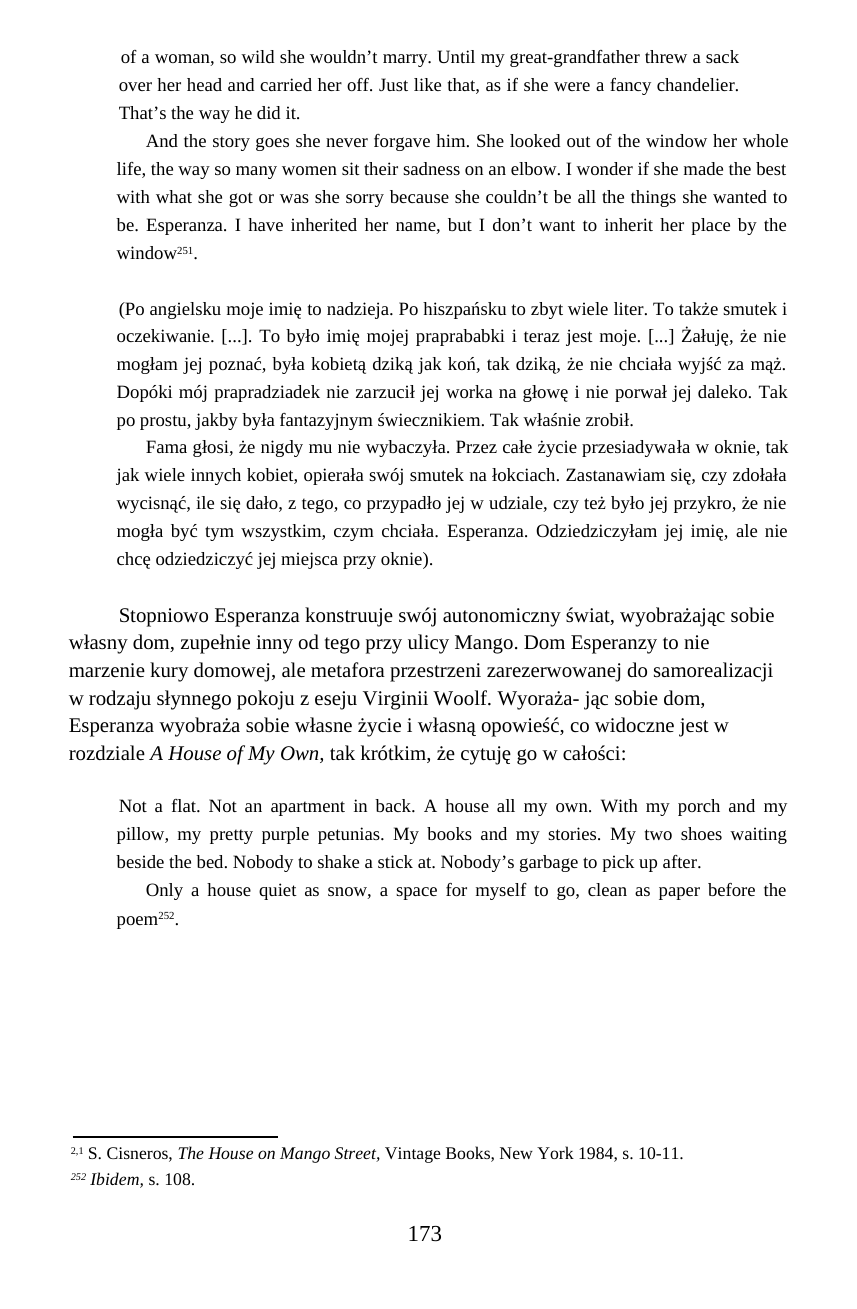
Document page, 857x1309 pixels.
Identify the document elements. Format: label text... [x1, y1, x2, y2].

text And the story goes she never forgave him. She looked out of the win­dow her whole life, the way so many women sit their sadness on an elbow. I wonder if she made the best with what she got or was she sorry because she couldn’t be all the things she wanted to be. Esperanza. I have inherited her name, but I don’t want to inherit her place by the window251. [116, 130, 788, 264]
text 2,1 S. Cisneros, The House on Mango Street, Vintage Books, New York 1984, s. 10-11. [71, 1143, 723, 1163]
text Fama głosi, że nigdy mu nie wybaczyła. Przez całe życie przesiadywa­ła w oknie, tak jak wiele innych kobiet, opierała swój smutek na łokciach. Zastanawiam się, czy zdołała wycisnąć, ile się dało, z tego, co przypadło jej w udziale, czy też było jej przykro, że nie mogła być tym wszystkim, czym chciała. Esperanza. Odziedziczyłam jej imię, ale nie chcę odziedziczyć jej miejsca przy oknie). [116, 436, 788, 569]
text of a woman, so wild she wouldn’t marry. Until my great-grandfather threw a sack over her head and carried her off. Just like that, as if she were a fancy chandelier. That’s the way he did it. [118, 46, 741, 124]
text 252 Ibidem, s. 108. [71, 1169, 723, 1188]
text 173 [407, 1220, 446, 1247]
text Only a house quiet as snow, a space for myself to go, clean as paper before the poem252. [116, 879, 788, 929]
text (Po angielsku moje imię to nadzieja. Po hiszpańsku to zbyt wiele liter. To także smutek i oczekiwanie. [...]. To było imię mojej praprababki i teraz jest moje. [...] Żałuję, że nie mogłam jej poznać, była kobietą dziką jak koń, tak dziką, że nie chciała wyjść za mąż. Dopóki mój prapradziadek nie za­rzucił jej worka na głowę i nie porwał jej daleko. Tak po prostu, jakby była fantazyjnym świecznikiem. Tak właśnie zrobił. [116, 297, 788, 430]
text Stopniowo Esperanza konstruuje swój autonomiczny świat, wyobrażając sobie własny dom, zupełnie inny od tego przy ulicy Mango. Dom Esperanzy to nie marzenie kury domowej, ale metafora przestrzeni zarezerwowanej do samorealizacji w rodzaju słynnego pokoju z eseju Virginii Woolf. Wyoraża- jąc sobie dom, Esperanza wyobraża sobie własne życie i własną opowieść, co widoczne jest w rozdziale A House of My Own, tak krótkim, że cytuję go w ca­łości: [68, 603, 788, 765]
text Not a flat. Not an apartment in back. A house all my own. With my porch and my pillow, my pretty purple petunias. My books and my stories. My two shoes waiting beside the bed. Nobody to shake a stick at. Nobody’s garbage to pick up after. [116, 795, 788, 873]
